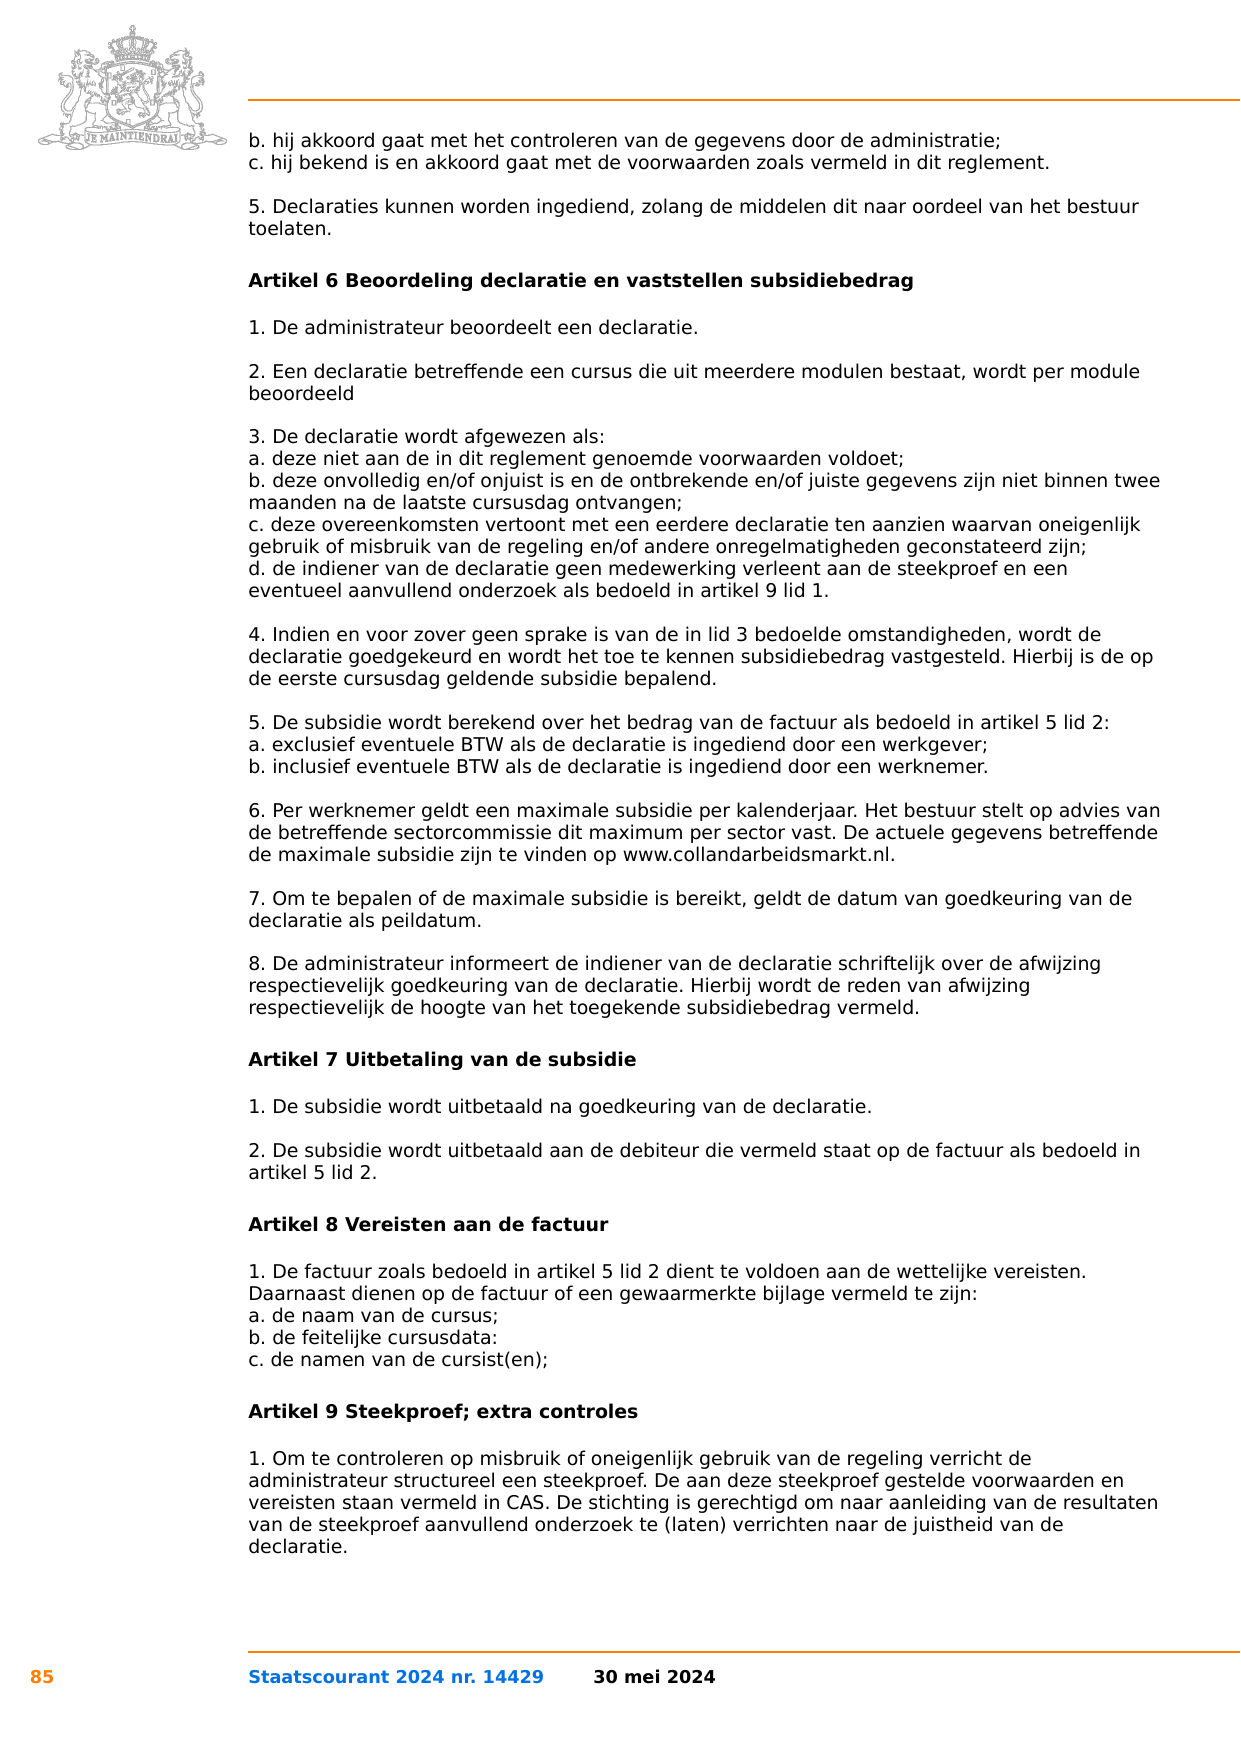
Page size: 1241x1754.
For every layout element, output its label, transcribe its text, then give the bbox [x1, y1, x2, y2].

text 5. Declaraties kunnen worden ingediend, zolang de middelen dit naar oordeel van het bestuur toelaten. [248, 196, 1163, 240]
text 1. De subsidie wordt uitbetaald na goedkeuring van de declaratie. [248, 1096, 1163, 1118]
text 1. Om te controleren op misbruik of oneigenlijk gebruik van de regeling verricht de administrateur structureel een steekproef. De aan deze steekproef gestelde voorwaarden en vereisten staan vermeld in CAS. De stichting is gerechtigd om naar aanleiding van de resultaten van de steekproef aanvullend onderzoek te (laten) verrichten naar de juistheid van de declaratie. [248, 1448, 1163, 1558]
text a. deze niet aan de in dit reglement genoemde voorwaarden voldoet; [248, 448, 1163, 470]
text d. de indiener van de declaratie geen medewerking verleent aan de steekproef en een eventueel aanvullend onderzoek als bedoeld in artikel 9 lid 1. [248, 558, 1163, 602]
text a. de naam van de cursus; [248, 1305, 1163, 1327]
text 2. De subsidie wordt uitbetaald aan de debiteur die vermeld staat op de factuur als bedoeld in artikel 5 lid 2. [248, 1140, 1163, 1184]
text 8. De administrateur informeert de indiener van de declaratie schriftelijk over de afwijzing respectievelijk goedkeuring van de declaratie. Hierbij wordt de reden van afwijzing respectievelijk de hoogte van het toegekende subsidiebedrag vermeld. [248, 953, 1163, 1019]
text 2. Een declaratie betreffende een cursus die uit meerdere modulen bestaat, wordt per module beoordeeld [248, 361, 1163, 404]
text 6. Per werknemer geldt een maximale subsidie per kalenderjaar. Het bestuur stelt op advies van de betreffende sectorcommissie dit maximum per sector vast. De actuele gegevens betreffende de maximale subsidie zijn te vinden op www.collandarbeidsmarkt.nl. [248, 800, 1163, 866]
text 5. De subsidie wordt berekend over het bedrag van de factuur als bedoeld in artikel 5 lid 2: [248, 712, 1163, 734]
text c. de namen van de cursist(en); [248, 1349, 1163, 1371]
subtitle Artikel 9 Steekproef; extra controles [248, 1401, 1163, 1423]
text b. inclusief eventuele BTW als de declaratie is ingediend door een werknemer. [248, 756, 1163, 778]
text a. exclusief eventuele BTW als de declaratie is ingediend door een werkgever; [248, 734, 1163, 756]
text 4. Indien en voor zover geen sprake is van de in lid 3 bedoelde omstandigheden, wordt de declaratie goedgekeurd en wordt het toe te kennen subsidiebedrag vastgesteld. Hierbij is de op de eerste cursusdag geldende subsidie bepalend. [248, 624, 1163, 690]
text c. deze overeenkomsten vertoont met een eerdere declaratie ten aanzien waarvan oneigenlijk gebruik of misbruik van de regeling en/of andere onregelmatigheden geconstateerd zijn; [248, 514, 1163, 558]
subtitle Artikel 7 Uitbetaling van de subsidie [248, 1049, 1163, 1071]
subtitle Artikel 6 Beoordeling declaratie en vaststellen subsidiebedrag [248, 270, 1163, 292]
text b. de feitelijke cursusdata: [248, 1327, 1163, 1349]
text b. hij akkoord gaat met het controleren van de gegevens door de administratie; [248, 130, 1163, 152]
picture [38, 25, 227, 150]
text 3. De declaratie wordt afgewezen als: [248, 426, 1163, 448]
text Daarnaast dienen op de factuur of een gewaarmerkte bijlage vermeld te zijn: [248, 1283, 1163, 1305]
text 7. Om te bepalen of de maximale subsidie is bereikt, geldt de datum van goedkeuring van de declaratie als peildatum. [248, 887, 1163, 931]
text 1. De factuur zoals bedoeld in artikel 5 lid 2 dient te voldoen aan de wettelijke vereisten. [248, 1261, 1163, 1283]
subtitle Artikel 8 Vereisten aan de factuur [248, 1214, 1163, 1236]
text c. hij bekend is en akkoord gaat met de voorwaarden zoals vermeld in dit reglement. [248, 152, 1163, 174]
text b. deze onvolledig en/of onjuist is en de ontbrekende en/of juiste gegevens zijn niet binnen twee maanden na de laatste cursusdag ontvangen; [248, 470, 1163, 514]
text 1. De administrateur beoordeelt een declaratie. [248, 317, 1163, 339]
